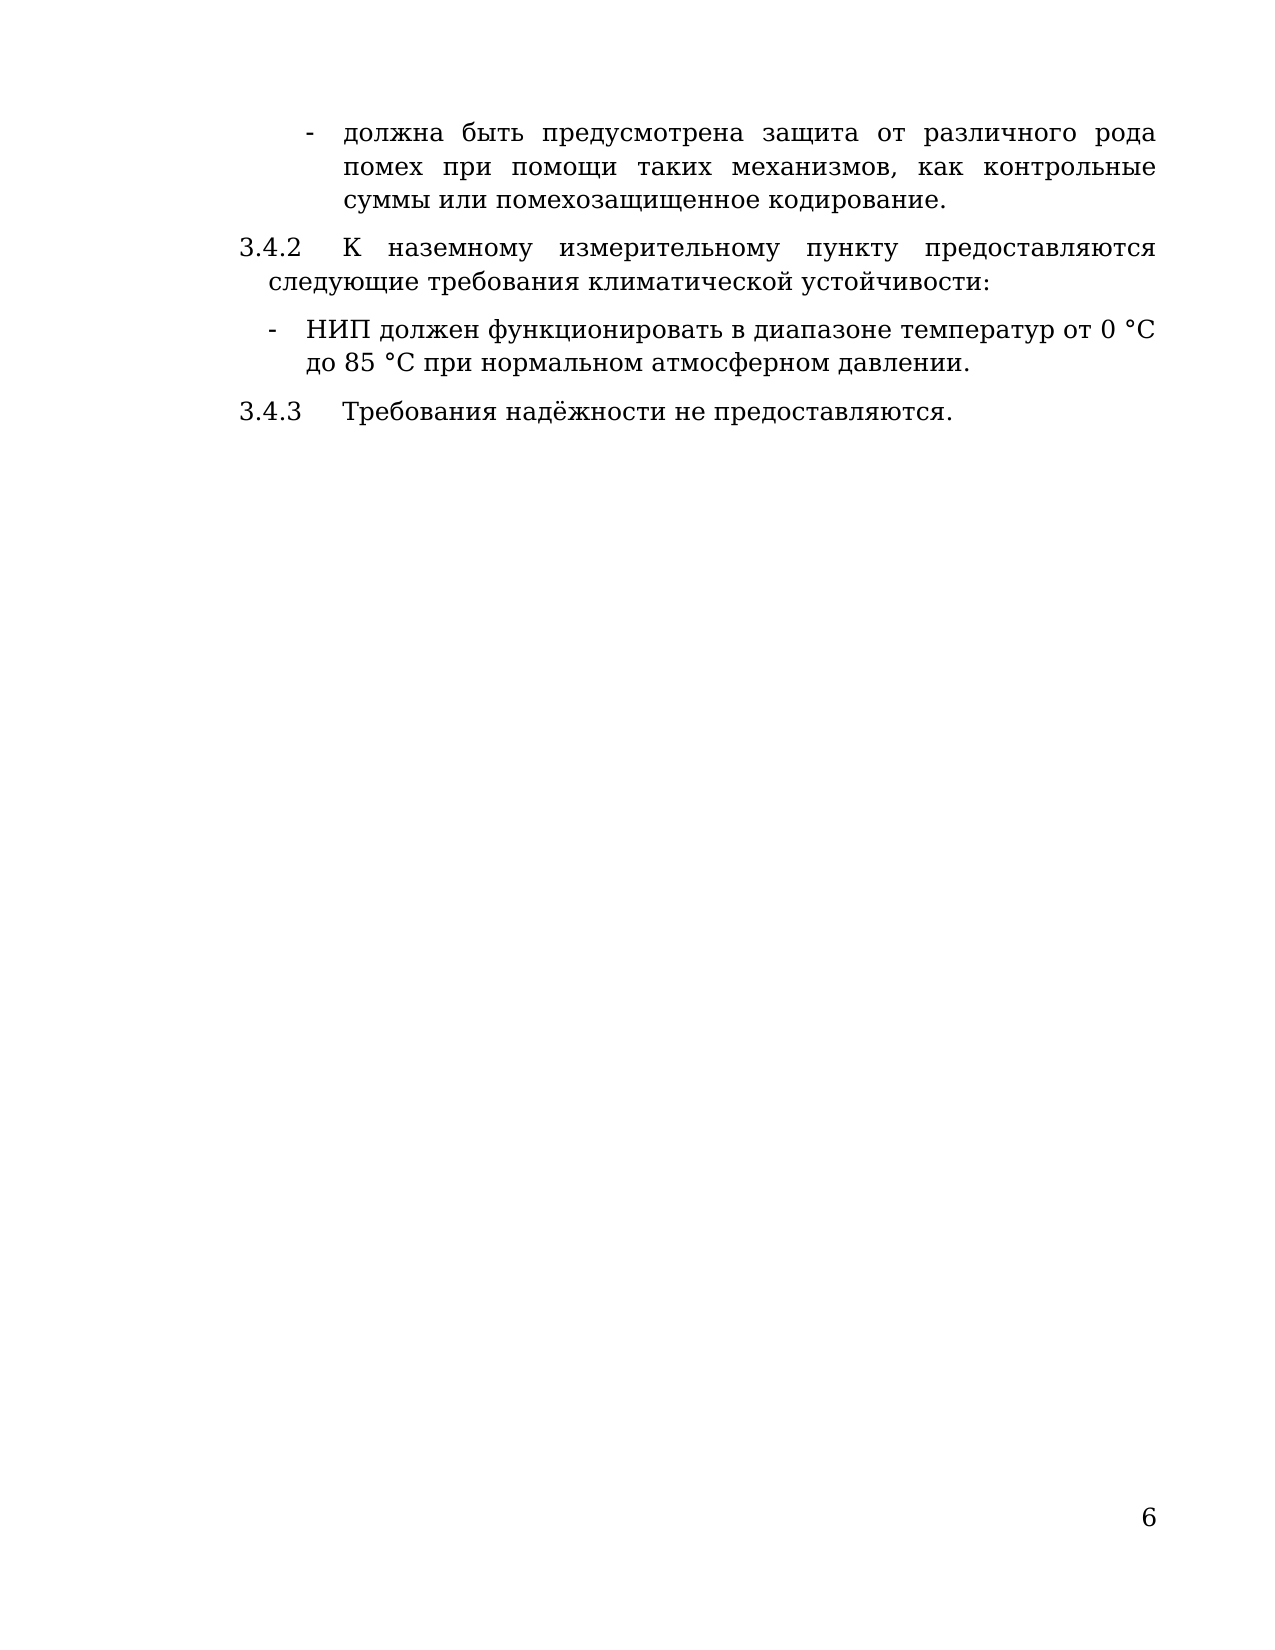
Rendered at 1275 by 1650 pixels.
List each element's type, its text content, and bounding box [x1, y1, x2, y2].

list должна быть предусмотрена защита от различного рода помех при помощи таких механизмов, как контрольные суммы или помехозащищенное кодирование. [306, 118, 1157, 214]
list Требования надёжности не предоставляются. [231, 397, 1157, 426]
list К наземному измерительному пункту предоставляются следующие требования климатической устойчивости: [231, 233, 1157, 296]
list НИП должен функционировать в диапазоне температур от 0 °C до 85 °C при нормальном атмосферном давлении. [268, 315, 1157, 378]
